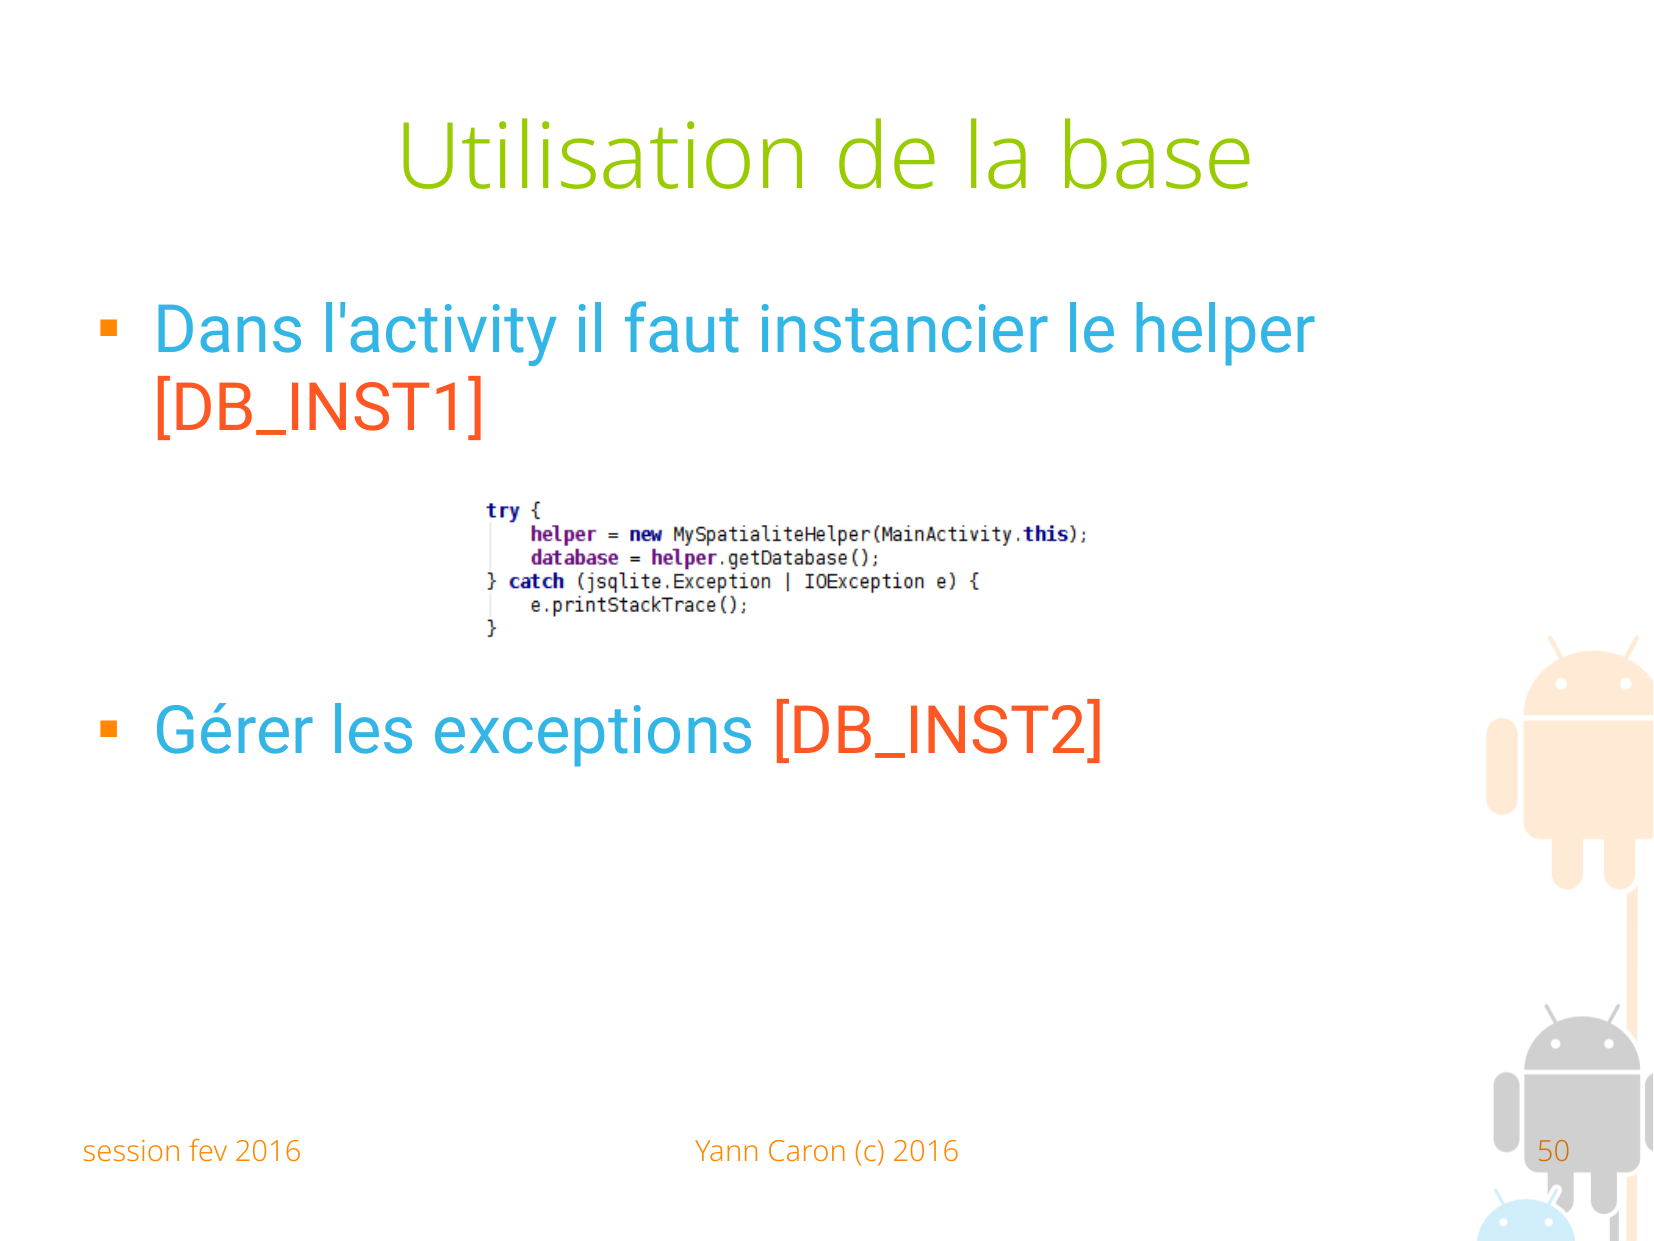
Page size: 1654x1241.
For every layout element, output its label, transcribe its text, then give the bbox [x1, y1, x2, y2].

picture [240, 423, 1654, 1241]
title Utilisation de la base [82, 49, 1571, 257]
list Dans l'activity il faut instancier le helper [DB_INST1] Gérer les exceptions [DB_INST2] [82, 290, 1571, 1010]
picture [471, 491, 1182, 646]
